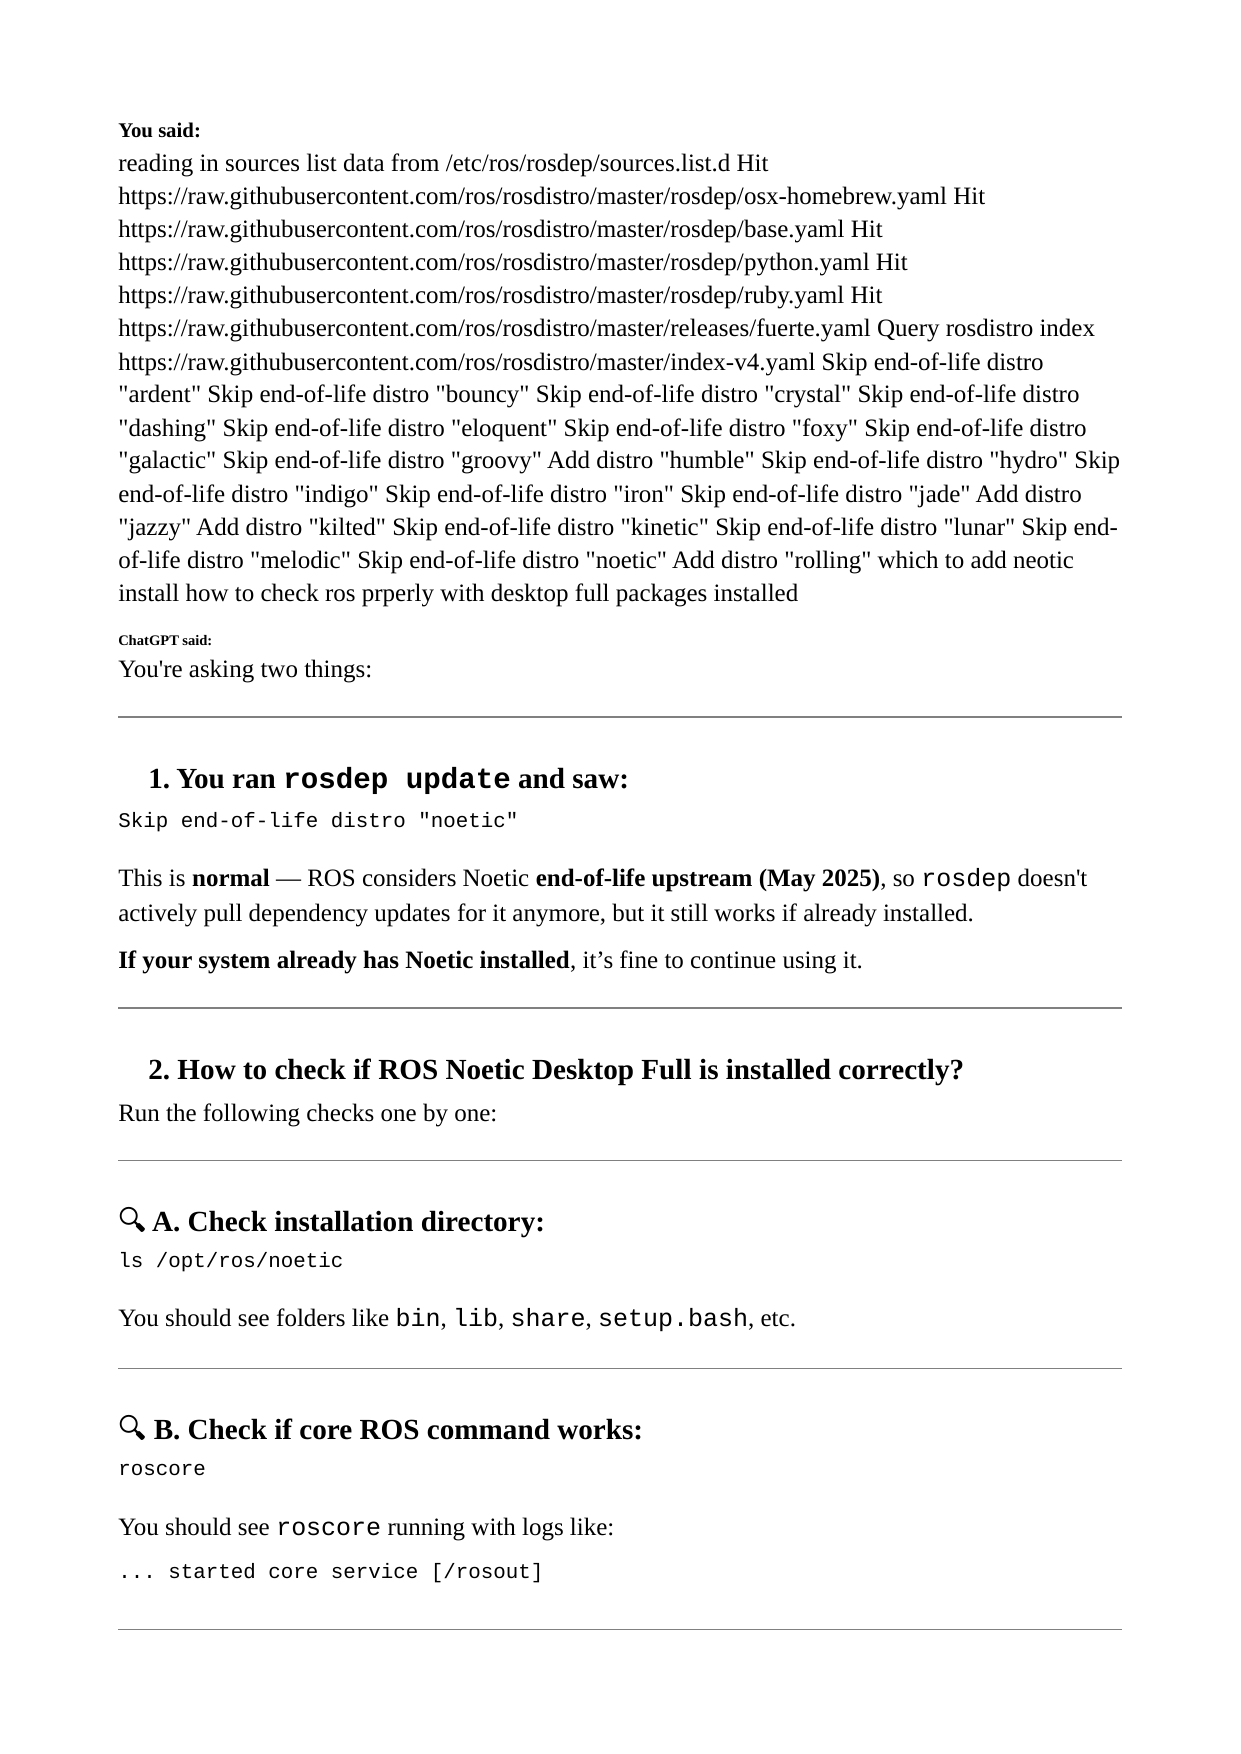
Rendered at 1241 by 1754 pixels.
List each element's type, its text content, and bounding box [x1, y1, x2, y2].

subtitle ChatGPT said: [118, 632, 1122, 648]
text Skip end-of-life distro "noetic" [118, 809, 1122, 833]
text You should see folders like bin, lib, share, setup.bash, etc. [118, 1303, 1122, 1334]
subtitle 🔍 A. Check installation directory: [118, 1204, 1122, 1238]
subtitle ✅ 2. How to check if ROS Noetic Desktop Full is installed correctly? [118, 1052, 1122, 1085]
subtitle ✅ 1. You ran rosdep update and saw: [118, 761, 1122, 797]
text Run the following checks one by one: [118, 1098, 1122, 1127]
text ... started core service [/rosout] [118, 1562, 1122, 1585]
text roscore [118, 1458, 1122, 1482]
text If your system already has Noetic installed, it’s fine to continue using it. [118, 945, 1122, 974]
subtitle 🔍 B. Check if core ROS command works: [118, 1412, 1122, 1446]
text reading in sources list data from /etc/ros/rosdep/sources.list.d Hit https://raw.githubusercontent.com/ros/rosdistro/master/rosdep/osx-homebrew.yaml Hit https://raw.githubusercontent.com/ros/rosdistro/master/rosdep/base.yaml Hit https://raw.githubusercontent.com/ros/rosdistro/master/rosdep/python.yaml Hit https://raw.githubusercontent.com/ros/rosdistro/master/rosdep/ruby.yaml Hit https://raw.githubusercontent.com/ros/rosdistro/master/releases/fuerte.yaml Query rosdistro index https://raw.githubusercontent.com/ros/rosdistro/master/index-v4.yaml Skip end-of-life distro "ardent" Skip end-of-life distro "bouncy" Skip end-of-life distro "crystal" Skip end-of-life distro "dashing" Skip end-of-life distro "eloquent" Skip end-of-life distro "foxy" Skip end-of-life distro "galactic" Skip end-of-life distro "groovy" Add distro "humble" Skip end-of-life distro "hydro" Skip end-of-life distro "indigo" Skip end-of-life distro "iron" Skip end-of-life distro "jade" Add distro "jazzy" Add distro "kilted" Skip end-of-life distro "kinetic" Skip end-of-life distro "lunar" Skip end-of-life distro "melodic" Skip end-of-life distro "noetic" Add distro "rolling" which to add neotic install how to check ros prperly with desktop full packages installed [118, 148, 1122, 606]
subtitle You said: [118, 118, 1122, 142]
text You're asking two things: [118, 654, 1122, 683]
text You should see roscore running with logs like: [118, 1512, 1122, 1542]
text ls /opt/ros/noetic [118, 1250, 1122, 1274]
text This is normal — ROS considers Noetic end-of-life upstream (May 2025), so rosdep doesn't actively pull dependency updates for it anymore, but it still works if already installed. [118, 863, 1122, 927]
